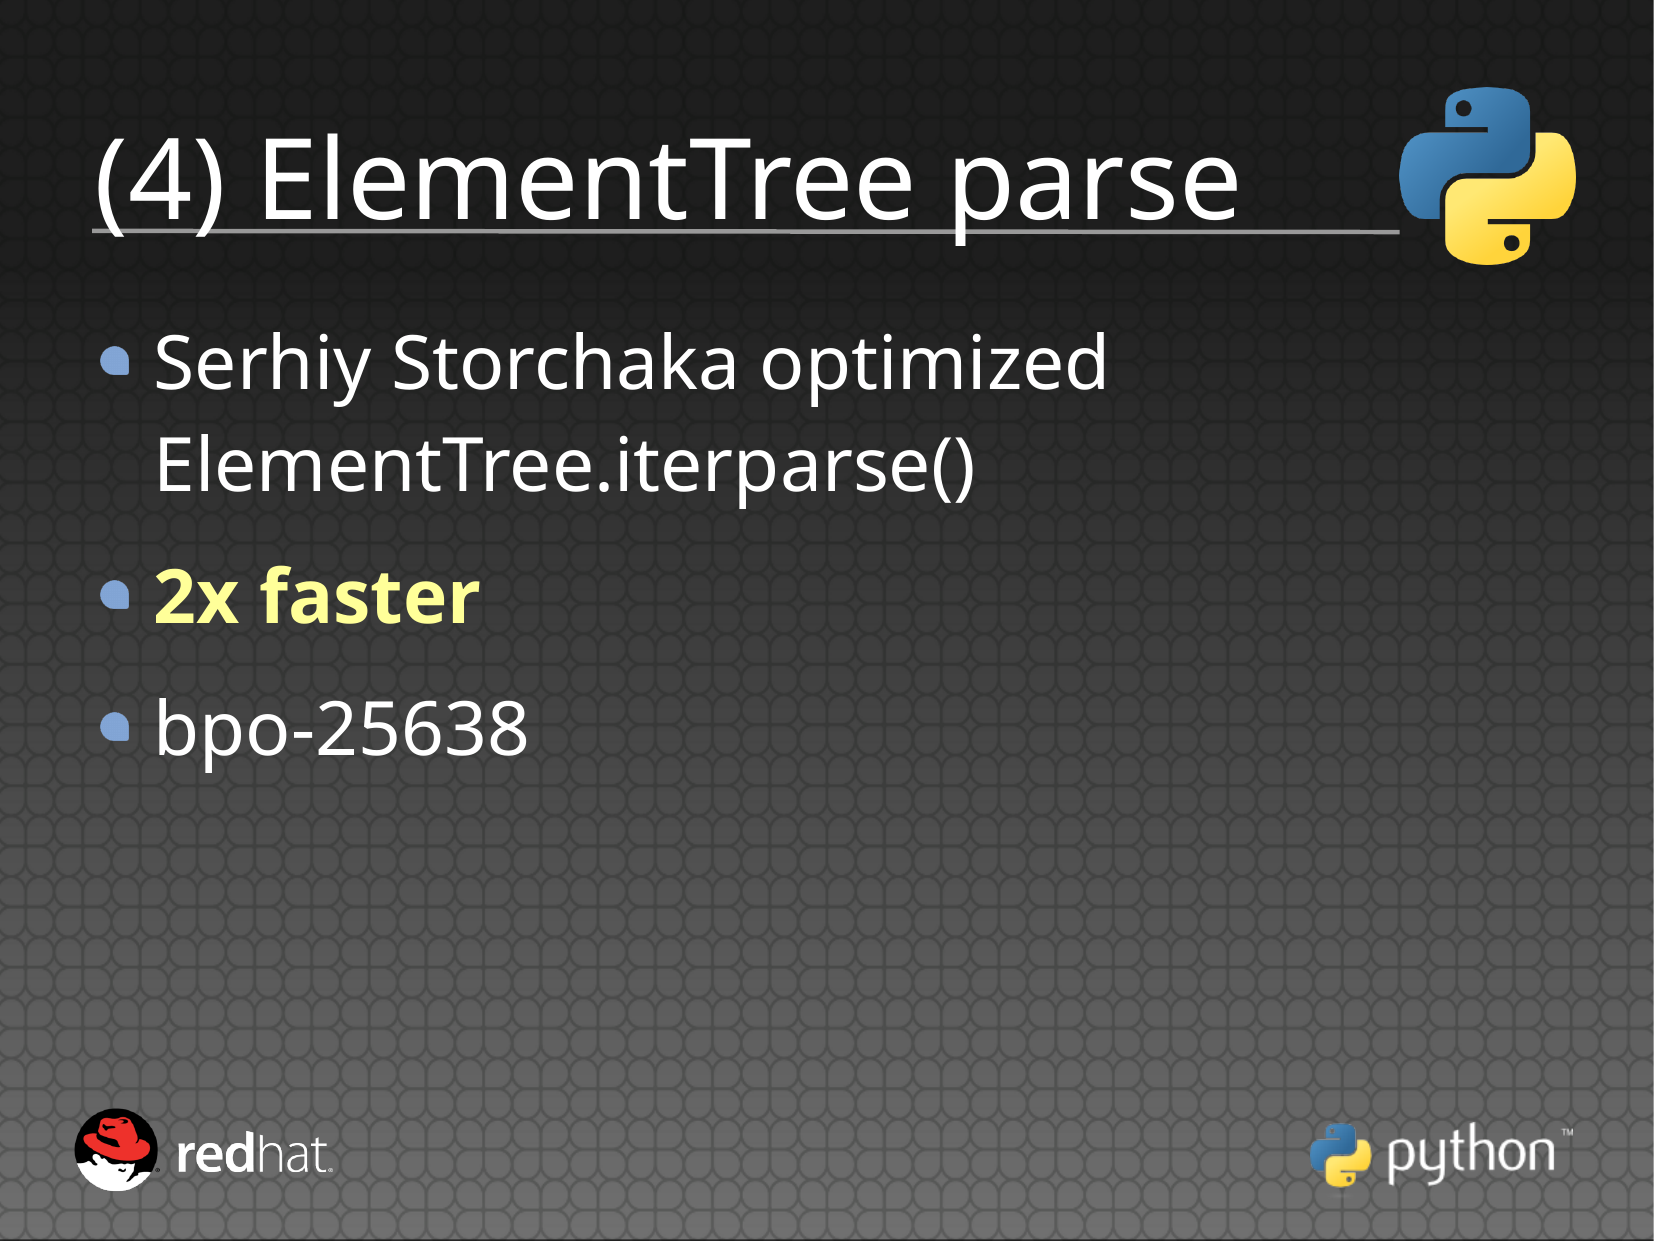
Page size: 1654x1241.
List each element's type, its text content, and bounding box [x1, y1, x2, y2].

title (4) ElementTree parse [94, 100, 1426, 251]
picture [0, 0, 1654, 1241]
list Serhiy Storchaka optimized ElementTree.iterparse() 2x faster bpo-25638 [82, 309, 1571, 1049]
